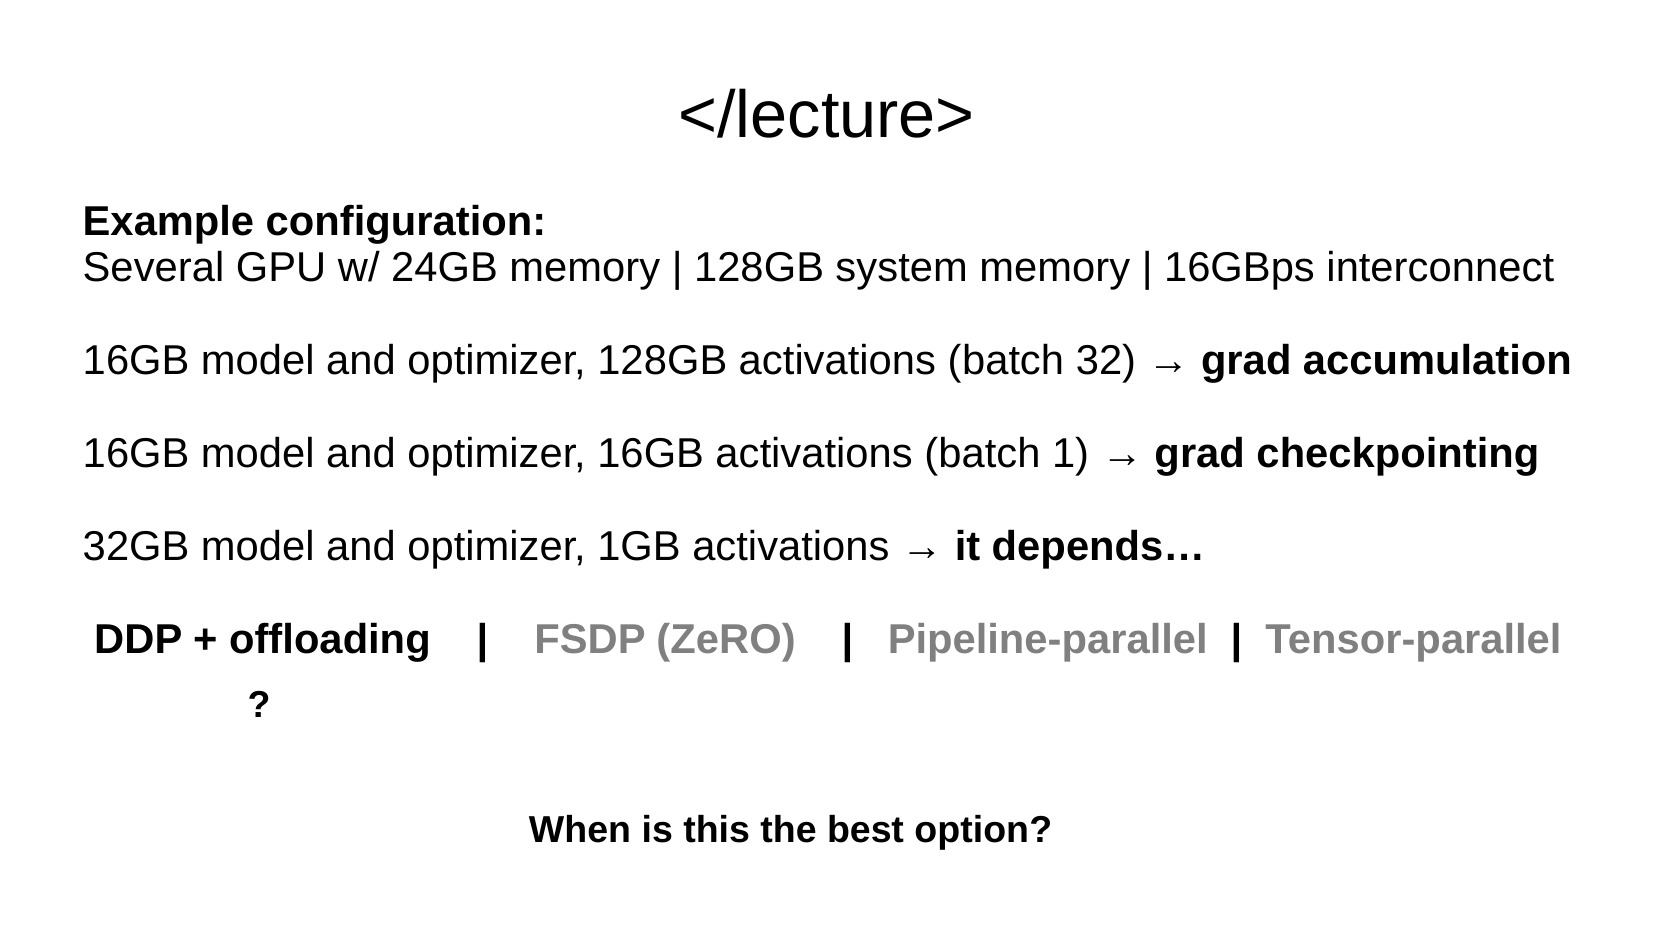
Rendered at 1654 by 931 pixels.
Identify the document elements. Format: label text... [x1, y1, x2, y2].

text_box When is this the best option? [409, 800, 1172, 900]
text_box [534, 620, 841, 666]
text_box ? [232, 676, 286, 734]
text_box [882, 620, 1217, 666]
title [82, 37, 1571, 174]
text_box Example configuration: Several GPU w/ 24GB memory | 128GB system memory | 16GBps interconnect 16GB model and optimizer, 128GB activations (batch 32) → grad accumulation 16GB model and optimizer, 16GB activations (batch 1) → grad checkpointing 32GB model and optimizer, 1GB activations → it depends… DDP + offloading | FSDP (ZeRO) | Pipeline-parallel | Tensor-parallel [82, 174, 1591, 872]
text_box [1254, 620, 1589, 666]
